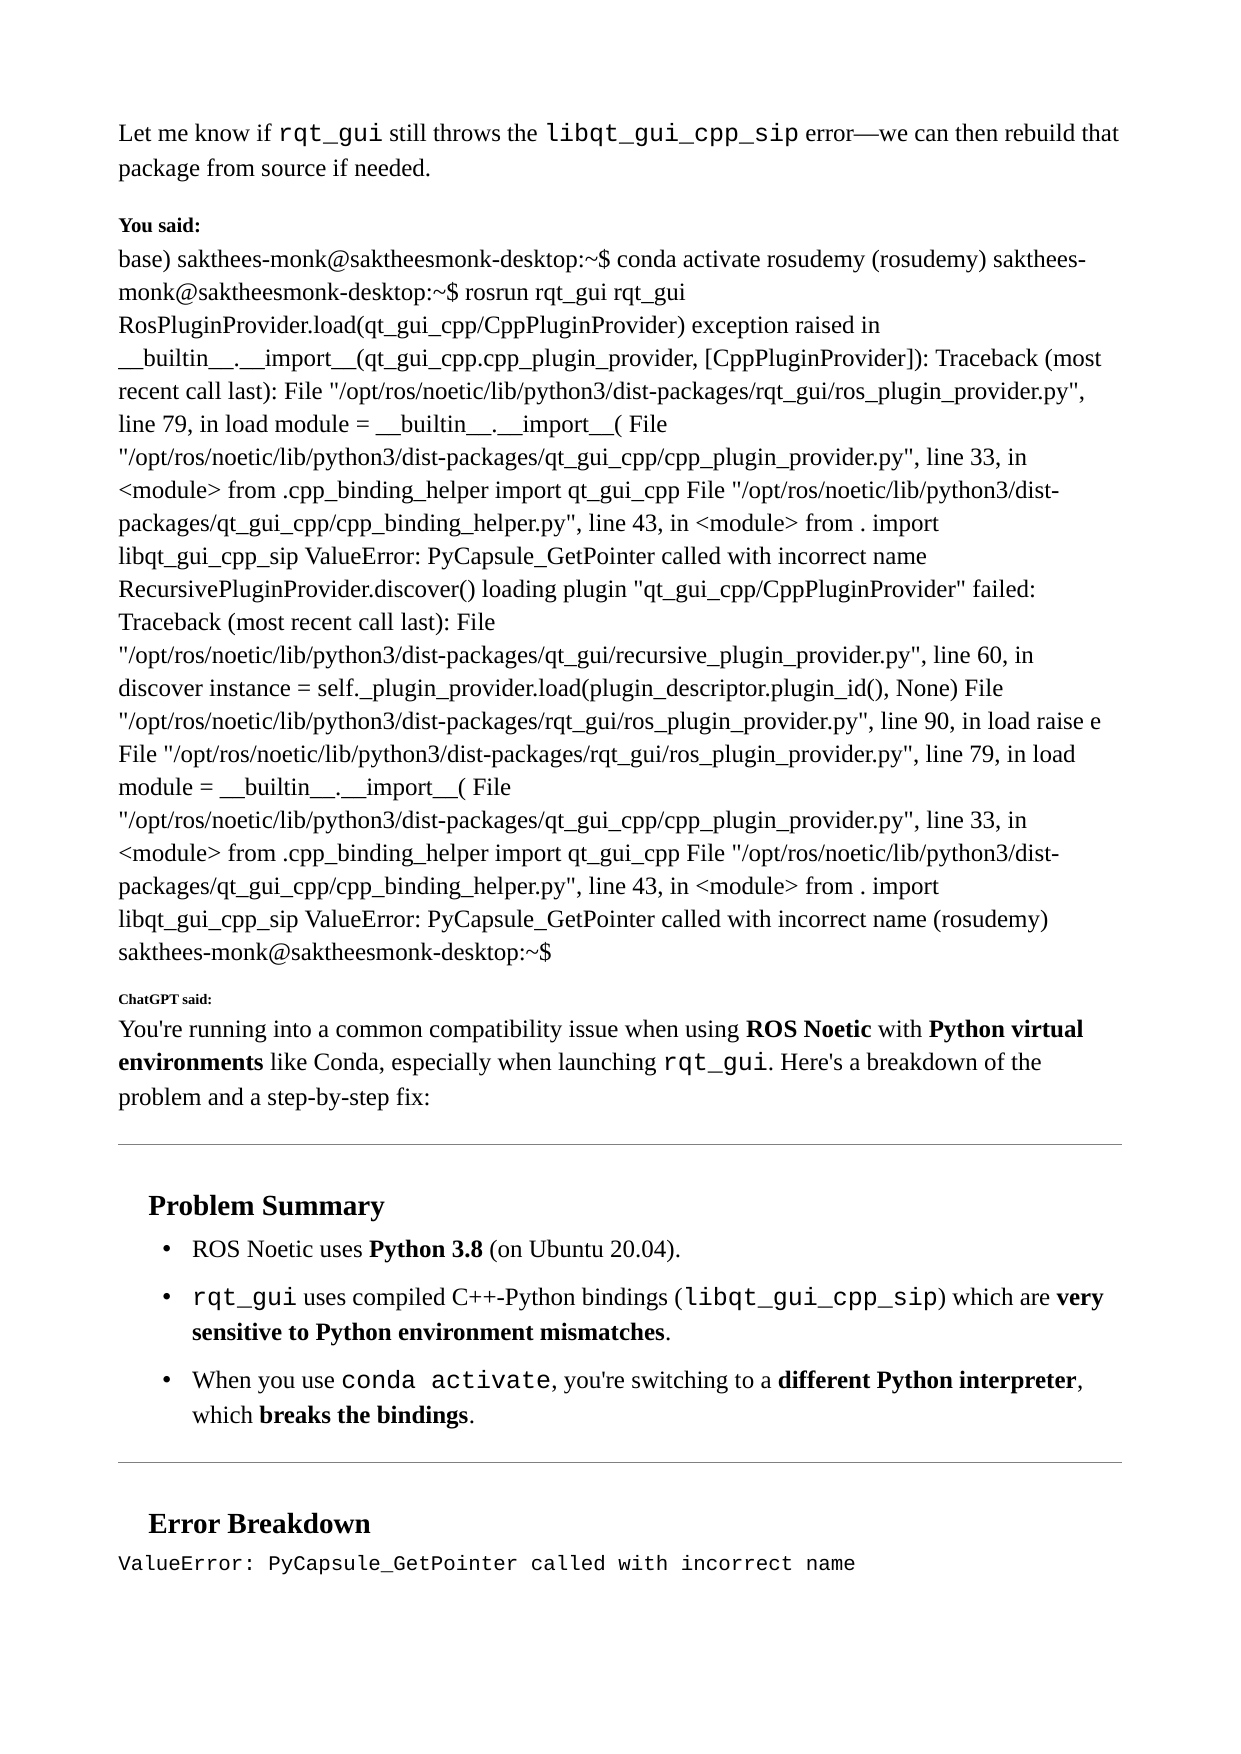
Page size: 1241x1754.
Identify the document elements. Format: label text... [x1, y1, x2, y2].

text base) sakthees-monk@saktheesmonk-desktop:~$ conda activate rosudemy (rosudemy) sakthees-monk@saktheesmonk-desktop:~$ rosrun rqt_gui rqt_gui RosPluginProvider.load(qt_gui_cpp/CppPluginProvider) exception raised in __builtin__.__import__(qt_gui_cpp.cpp_plugin_provider, [CppPluginProvider]): Traceback (most recent call last): File "/opt/ros/noetic/lib/python3/dist-packages/rqt_gui/ros_plugin_provider.py", line 79, in load module = __builtin__.__import__( File "/opt/ros/noetic/lib/python3/dist-packages/qt_gui_cpp/cpp_plugin_provider.py", line 33, in <module> from .cpp_binding_helper import qt_gui_cpp File "/opt/ros/noetic/lib/python3/dist-packages/qt_gui_cpp/cpp_binding_helper.py", line 43, in <module> from . import libqt_gui_cpp_sip ValueError: PyCapsule_GetPointer called with incorrect name RecursivePluginProvider.discover() loading plugin "qt_gui_cpp/CppPluginProvider" failed: Traceback (most recent call last): File "/opt/ros/noetic/lib/python3/dist-packages/qt_gui/recursive_plugin_provider.py", line 60, in discover instance = self._plugin_provider.load(plugin_descriptor.plugin_id(), None) File "/opt/ros/noetic/lib/python3/dist-packages/rqt_gui/ros_plugin_provider.py", line 90, in load raise e File "/opt/ros/noetic/lib/python3/dist-packages/rqt_gui/ros_plugin_provider.py", line 79, in load module = __builtin__.__import__( File "/opt/ros/noetic/lib/python3/dist-packages/qt_gui_cpp/cpp_plugin_provider.py", line 33, in <module> from .cpp_binding_helper import qt_gui_cpp File "/opt/ros/noetic/lib/python3/dist-packages/qt_gui_cpp/cpp_binding_helper.py", line 43, in <module> from . import libqt_gui_cpp_sip ValueError: PyCapsule_GetPointer called with incorrect name (rosudemy) sakthees-monk@saktheesmonk-desktop:~$ [118, 244, 1122, 966]
subtitle ChatGPT said: [118, 991, 1122, 1008]
subtitle You said: [118, 213, 1122, 237]
subtitle ✅ Problem Summary [118, 1188, 1122, 1222]
text Let me know if rqt_gui still throws the libqt_gui_cpp_sip error—we can then rebuild that package from source if needed. [118, 118, 1122, 182]
text You're running into a common compatibility issue when using ROS Noetic with Python virtual environments like Conda, especially when launching rqt_gui. Here's a breakdown of the problem and a step-by-step fix: [118, 1014, 1122, 1111]
list ROS Noetic uses Python 3.8 (on Ubuntu 20.04). [162, 1234, 1122, 1263]
list rqt_gui uses compiled C++-Python bindings (libqt_gui_cpp_sip) which are very sensitive to Python environment mismatches. [162, 1282, 1122, 1346]
list When you use conda activate, you're switching to a different Python interpreter, which breaks the bindings. [162, 1365, 1122, 1429]
subtitle 🚨 Error Breakdown [118, 1506, 1122, 1540]
text ValueError: PyCapsule_GetPointer called with incorrect name [118, 1552, 1122, 1576]
